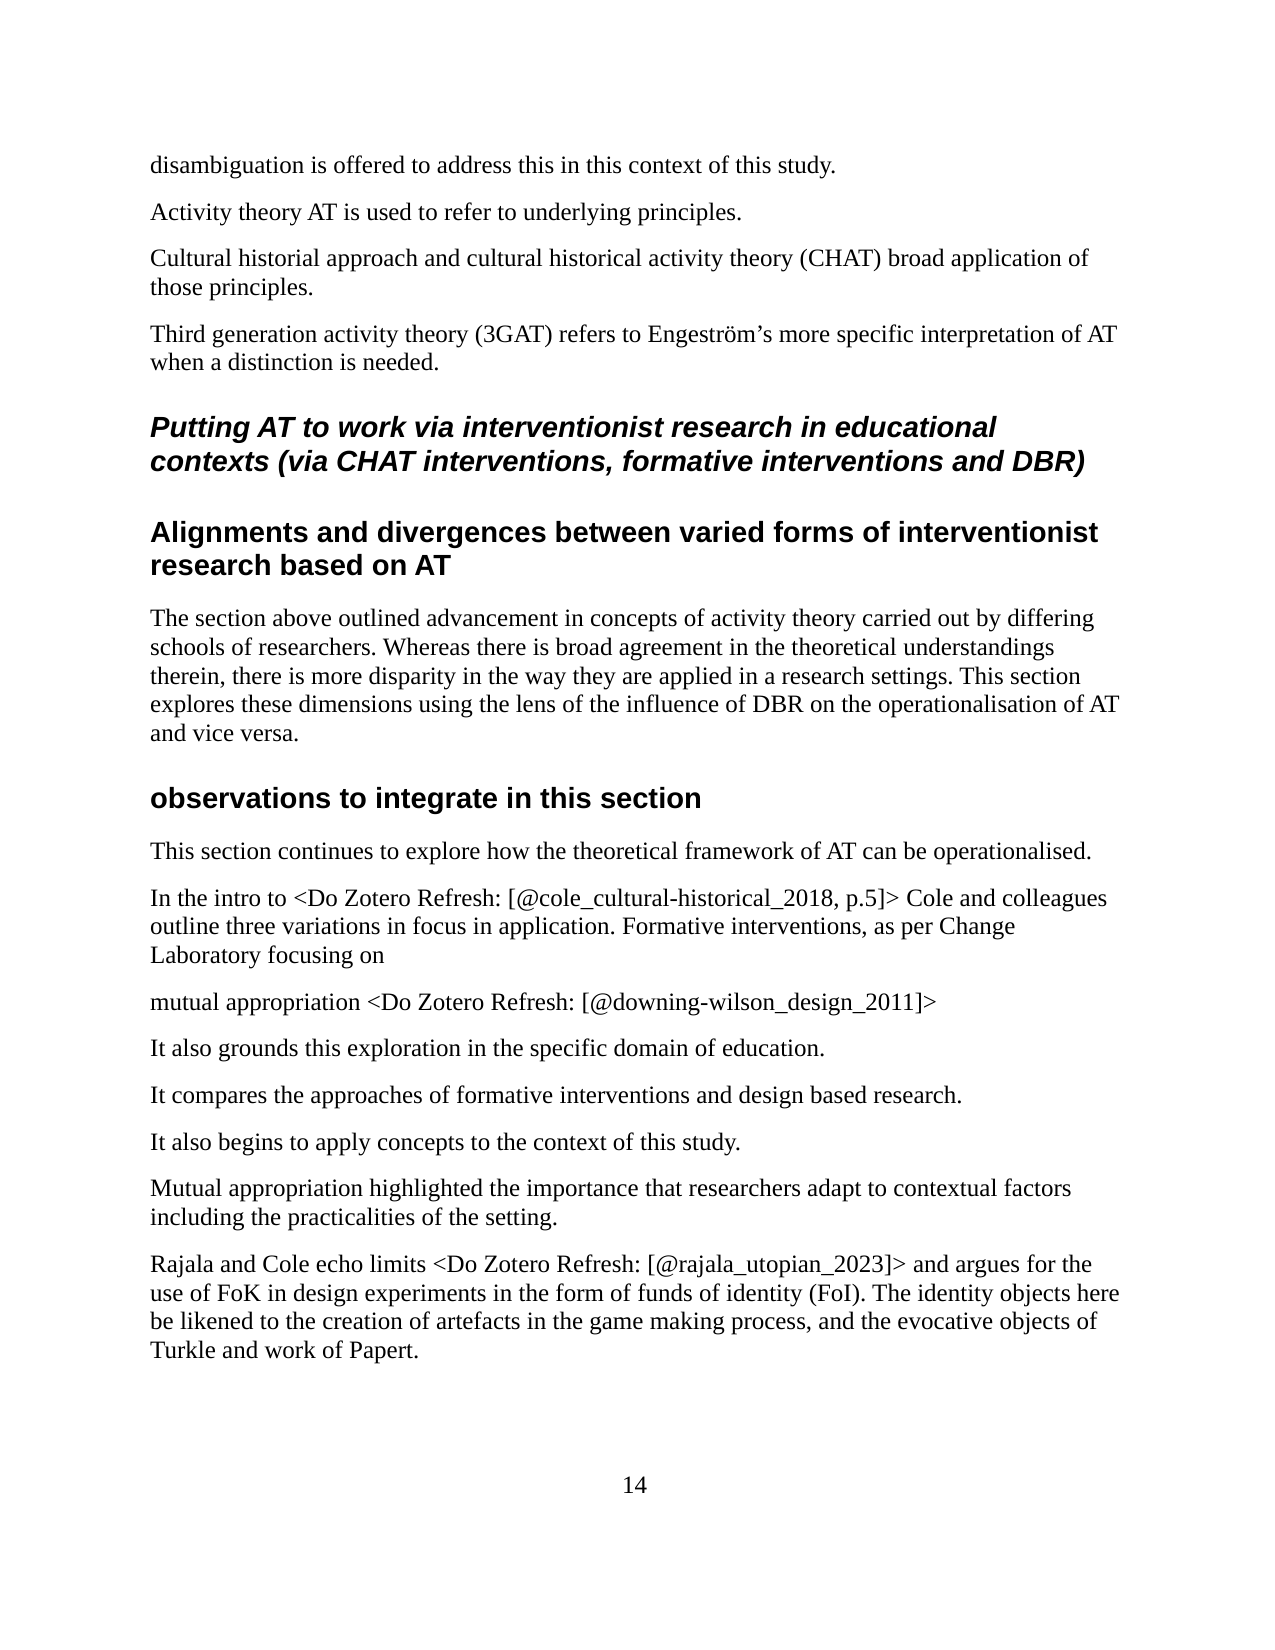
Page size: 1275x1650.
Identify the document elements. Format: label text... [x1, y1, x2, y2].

text It compares the approaches of formative interventions and design based research. [150, 1080, 1125, 1109]
text In the intro to <Do Zotero Refresh: [@cole_cultural-historical_2018, p.5]> Cole and colleagues outline three variations in focus in application. Formative interventions, as per Change Laboratory focusing on [150, 883, 1125, 969]
subtitle Alignments and divergences between varied forms of interventionist research based on AT [150, 515, 1125, 582]
text Mutual appropriation highlighted the importance that researchers adapt to contextual factors including the practicalities of the setting. [150, 1173, 1125, 1231]
text It also grounds this exploration in the specific domain of education. [150, 1033, 1125, 1062]
text Third generation activity theory (3GAT) refers to Engeström’s more specific interpretation of AT when a distinction is needed. [150, 319, 1125, 376]
text mutual appropriation <Do Zotero Refresh: [@downing-wilson_design_2011]> [150, 987, 1125, 1016]
text Activity theory AT is used to refer to underlying principles. [150, 197, 1125, 225]
text The section above outlined advancement in concepts of activity theory carried out by differing schools of researchers. Whereas there is broad agreement in the theoretical understandings therein, there is more disparity in the way they are applied in a research settings. This section explores these dimensions using the lens of the influence of DBR on the operationalisation of AT and vice versa. [150, 603, 1125, 747]
text disambiguation is offered to address this in this context of this study. [150, 150, 1125, 179]
text Cultural historial approach and cultural historical activity theory (CHAT) broad application of those principles. [150, 243, 1125, 301]
text It also begins to apply concepts to the context of this study. [150, 1127, 1125, 1156]
subtitle Putting AT to work via interventionist research in educational contexts (via CHAT interventions, formative interventions and DBR) [150, 410, 1125, 477]
text This section continues to explore how the theoretical framework of AT can be operationalised. [150, 836, 1125, 865]
text Rajala and Cole echo limits <Do Zotero Refresh: [@rajala_utopian_2023]> and argues for the use of FoK in design experiments in the form of funds of identity (FoI). The identity objects here be likened to the creation of artefacts in the game making process, and the evocative objects of Turkle and work of Papert. [150, 1249, 1125, 1364]
subtitle observations to integrate in this section [150, 781, 1125, 814]
